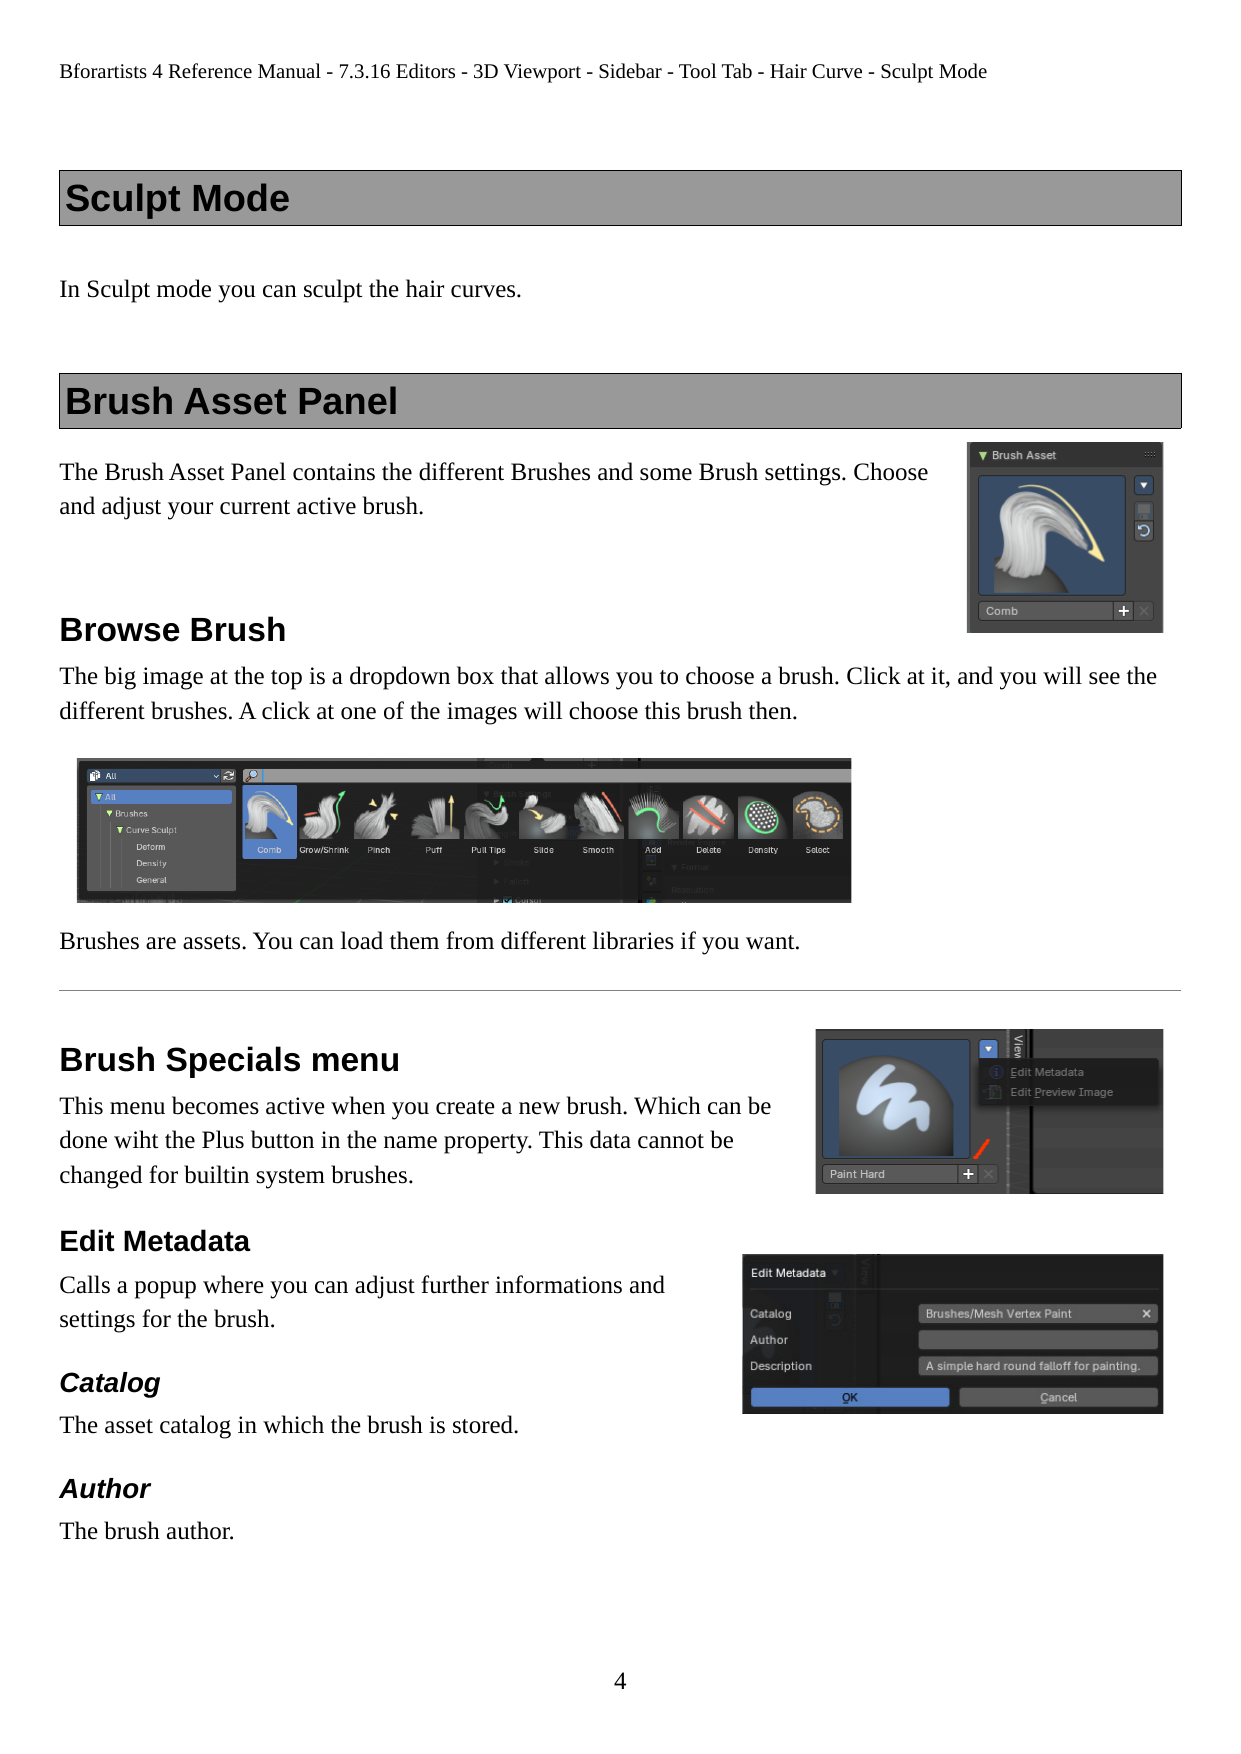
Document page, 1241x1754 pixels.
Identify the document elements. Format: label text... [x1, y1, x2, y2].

text The brush author. [59, 1516, 1181, 1545]
subtitle [1164, 1366, 1181, 1398]
text Brushes are assets. You can load them from different libraries if you want. [59, 745, 1181, 955]
subtitle Brush Specials menu [59, 1040, 815, 1079]
picture [815, 1029, 1164, 1194]
text This menu becomes active when you create a new brush. Which can be done wiht the Plus button in the name property. This data cannot be changed for builtin system brushes. [59, 1091, 815, 1189]
picture [76, 758, 852, 903]
picture [966, 442, 1164, 633]
text In Sculpt mode you can sculpt the hair curves. [59, 274, 1181, 303]
table_header Brush Asset Panel [60, 374, 1181, 428]
text The Brush Asset Panel contains the different Brushes and some Brush settings. Choose and adjust your current active brush. [59, 457, 966, 520]
table_header Sculpt Mode [60, 171, 1181, 225]
text The asset catalog in which the brush is stored. [59, 1410, 1181, 1439]
subtitle Author [59, 1472, 1181, 1504]
subtitle Catalog [59, 1366, 742, 1398]
subtitle Edit Metadata [59, 1224, 1181, 1257]
text The big image at the top is a dropdown box that allows you to choose a brush. Click at it, and you will see the different brushes. A click at one of the images will choose this brush then. [59, 661, 1181, 724]
subtitle [1164, 1040, 1181, 1079]
subtitle Browse Brush [59, 610, 1181, 649]
text Calls a popup where you can adjust further informations and settings for the brush. [59, 1270, 742, 1333]
picture [742, 1254, 1164, 1414]
